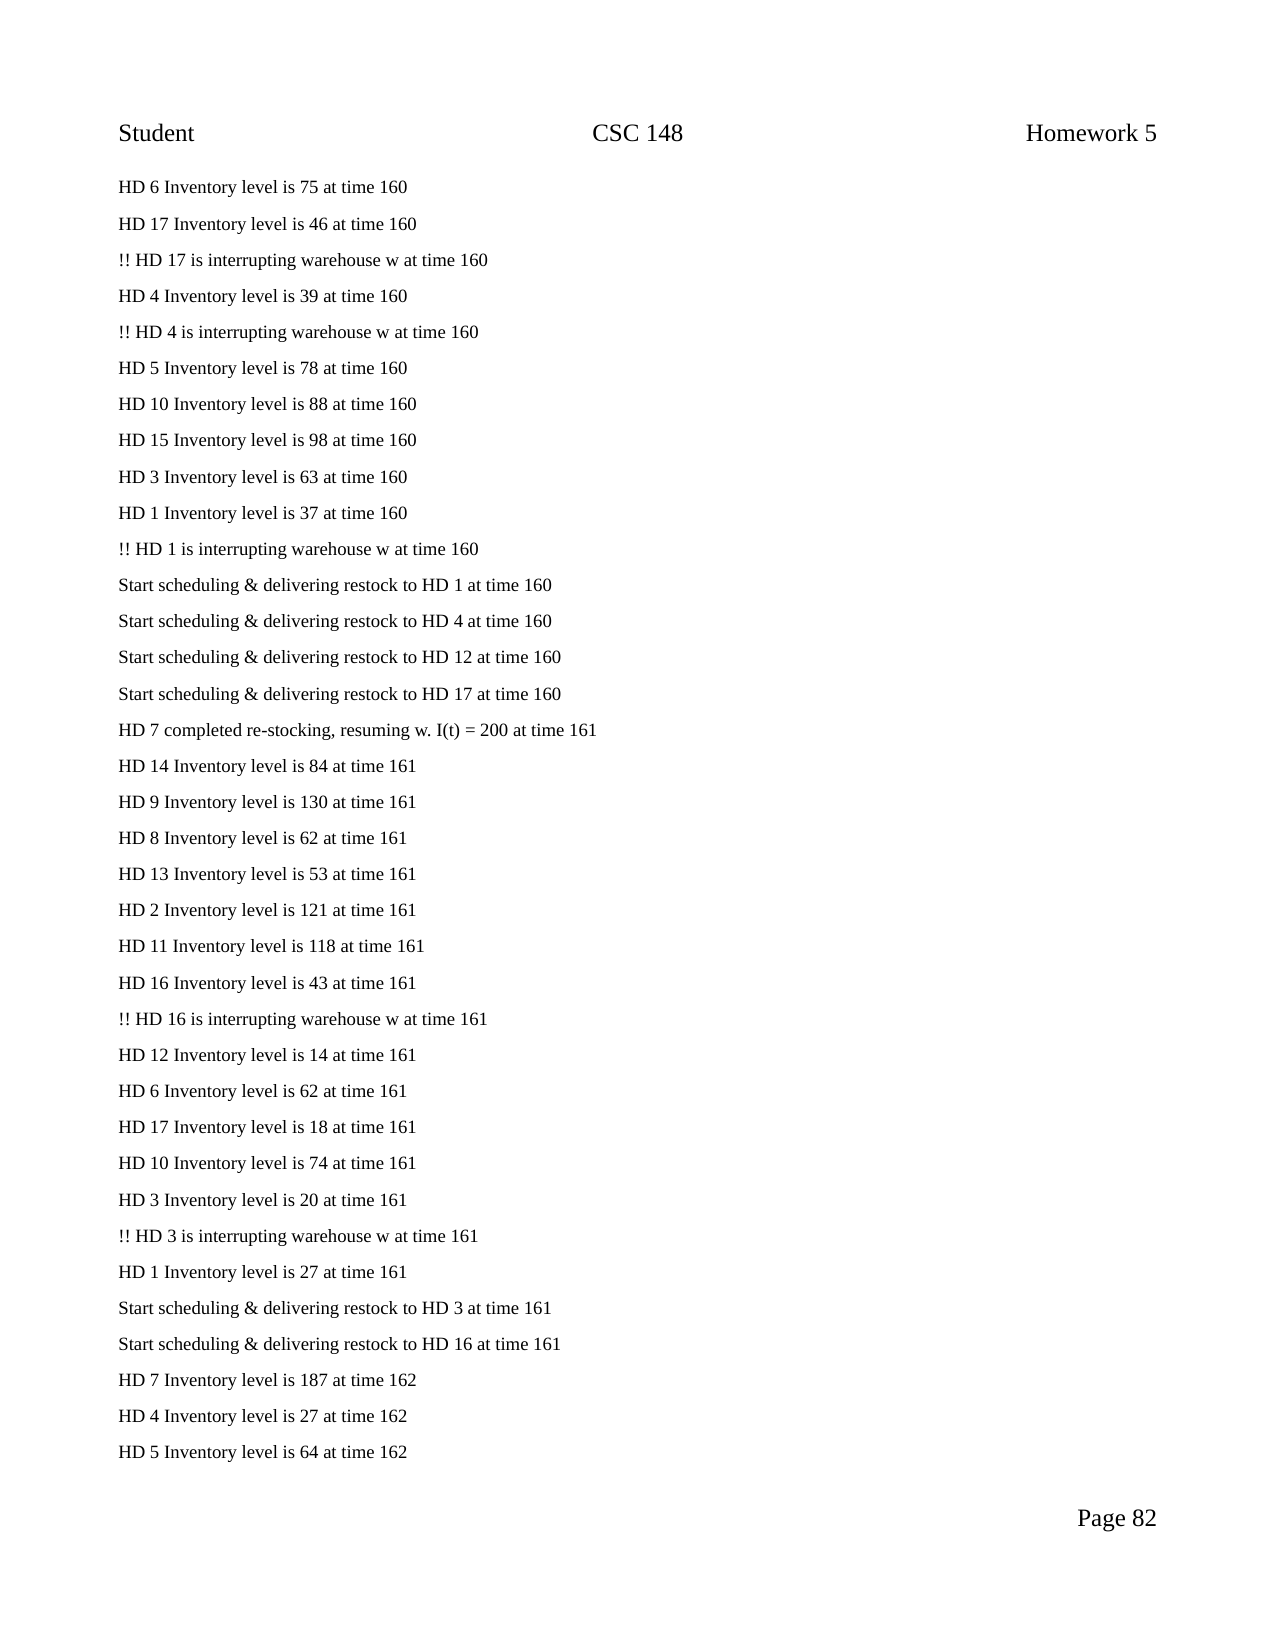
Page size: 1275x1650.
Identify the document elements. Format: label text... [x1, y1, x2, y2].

text Start scheduling & delivering restock to HD 17 at time 160 [118, 682, 1157, 704]
text HD 6 Inventory level is 75 at time 160 [118, 176, 1157, 198]
text HD 5 Inventory level is 64 at time 162 [118, 1441, 1157, 1463]
text HD 6 Inventory level is 62 at time 161 [118, 1080, 1157, 1102]
text HD 10 Inventory level is 74 at time 161 [118, 1152, 1157, 1174]
text !! HD 17 is interrupting warehouse w at time 160 [118, 249, 1157, 270]
text Start scheduling & delivering restock to HD 12 at time 160 [118, 646, 1157, 668]
text HD 5 Inventory level is 78 at time 160 [118, 357, 1157, 379]
text HD 10 Inventory level is 88 at time 160 [118, 393, 1157, 415]
text HD 1 Inventory level is 27 at time 161 [118, 1261, 1157, 1282]
text HD 17 Inventory level is 46 at time 160 [118, 212, 1157, 234]
text Start scheduling & delivering restock to HD 1 at time 160 [118, 574, 1157, 596]
text HD 3 Inventory level is 20 at time 161 [118, 1188, 1157, 1210]
text HD 13 Inventory level is 53 at time 161 [118, 863, 1157, 885]
text HD 8 Inventory level is 62 at time 161 [118, 827, 1157, 848]
text HD 11 Inventory level is 118 at time 161 [118, 935, 1157, 957]
text HD 4 Inventory level is 39 at time 160 [118, 285, 1157, 306]
text !! HD 4 is interrupting warehouse w at time 160 [118, 321, 1157, 342]
text HD 12 Inventory level is 14 at time 161 [118, 1044, 1157, 1065]
text !! HD 16 is interrupting warehouse w at time 161 [118, 1008, 1157, 1029]
text Start scheduling & delivering restock to HD 3 at time 161 [118, 1297, 1157, 1318]
text Start scheduling & delivering restock to HD 4 at time 160 [118, 610, 1157, 632]
text !! HD 3 is interrupting warehouse w at time 161 [118, 1224, 1157, 1246]
text HD 3 Inventory level is 63 at time 160 [118, 466, 1157, 487]
text !! HD 1 is interrupting warehouse w at time 160 [118, 538, 1157, 559]
text Start scheduling & delivering restock to HD 16 at time 161 [118, 1333, 1157, 1354]
text HD 2 Inventory level is 121 at time 161 [118, 899, 1157, 921]
text HD 17 Inventory level is 18 at time 161 [118, 1116, 1157, 1138]
text HD 15 Inventory level is 98 at time 160 [118, 429, 1157, 451]
text HD 7 completed re-stocking, resuming w. I(t) = 200 at time 161 [118, 718, 1157, 740]
text HD 14 Inventory level is 84 at time 161 [118, 755, 1157, 776]
text HD 7 Inventory level is 187 at time 162 [118, 1369, 1157, 1391]
text HD 9 Inventory level is 130 at time 161 [118, 791, 1157, 812]
text HD 1 Inventory level is 37 at time 160 [118, 502, 1157, 523]
text HD 16 Inventory level is 43 at time 161 [118, 972, 1157, 993]
text HD 4 Inventory level is 27 at time 162 [118, 1405, 1157, 1427]
